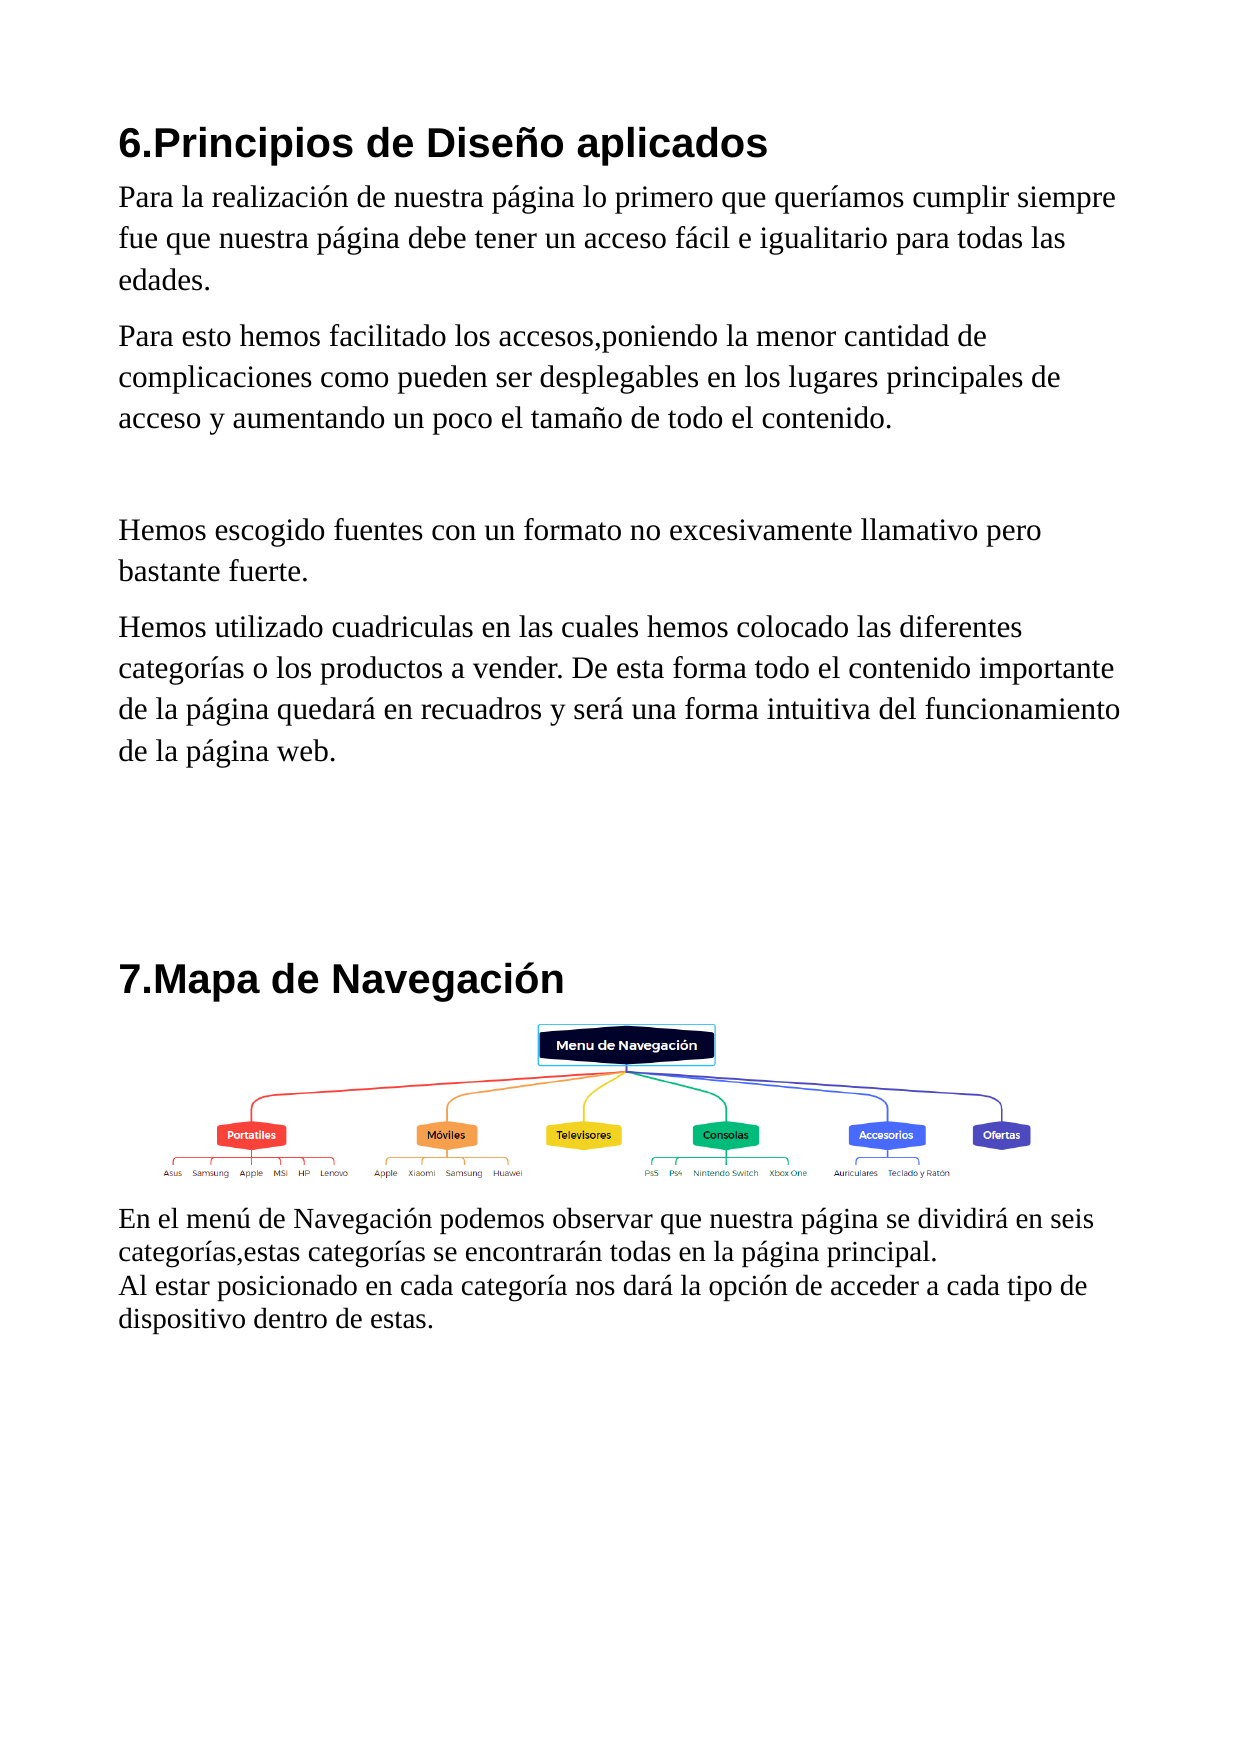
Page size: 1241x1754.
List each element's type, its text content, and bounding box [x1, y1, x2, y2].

text Hemos escogido fuentes con un formato no excesivamente llamativo pero bastante fuerte. [118, 511, 1122, 588]
text En el menú de Navegación podemos observar que nuestra página se dividirá en seis categorías,estas categorías se encontrarán todas en la página principal. [118, 1201, 1122, 1268]
text Para la realización de nuestra página lo primero que queríamos cumplir siempre fue que nuestra página debe tener un acceso fácil e igualitario para todas las edades. [118, 178, 1122, 297]
text Hemos utilizado cuadriculas en las cuales hemos colocado las diferentes categorías o los productos a vender. De esta forma todo el contenido importante de la página quedará en recuadros y será una forma intuitiva del funcionamiento de la página web. [118, 608, 1122, 768]
picture [118, 1014, 1123, 1201]
subtitle 6.Principios de Diseño aplicados [118, 118, 1122, 166]
text Al estar posicionado en cada categoría nos dará la opción de acceder a cada tipo de dispositivo dentro de estas. [118, 1268, 1122, 1335]
text Para esto hemos facilitado los accesos,poniendo la menor cantidad de complicaciones como pueden ser desplegables en los lugares principales de acceso y aumentando un poco el tamaño de todo el contenido. [118, 317, 1122, 435]
subtitle 7.Mapa de Navegación [118, 954, 1122, 1002]
